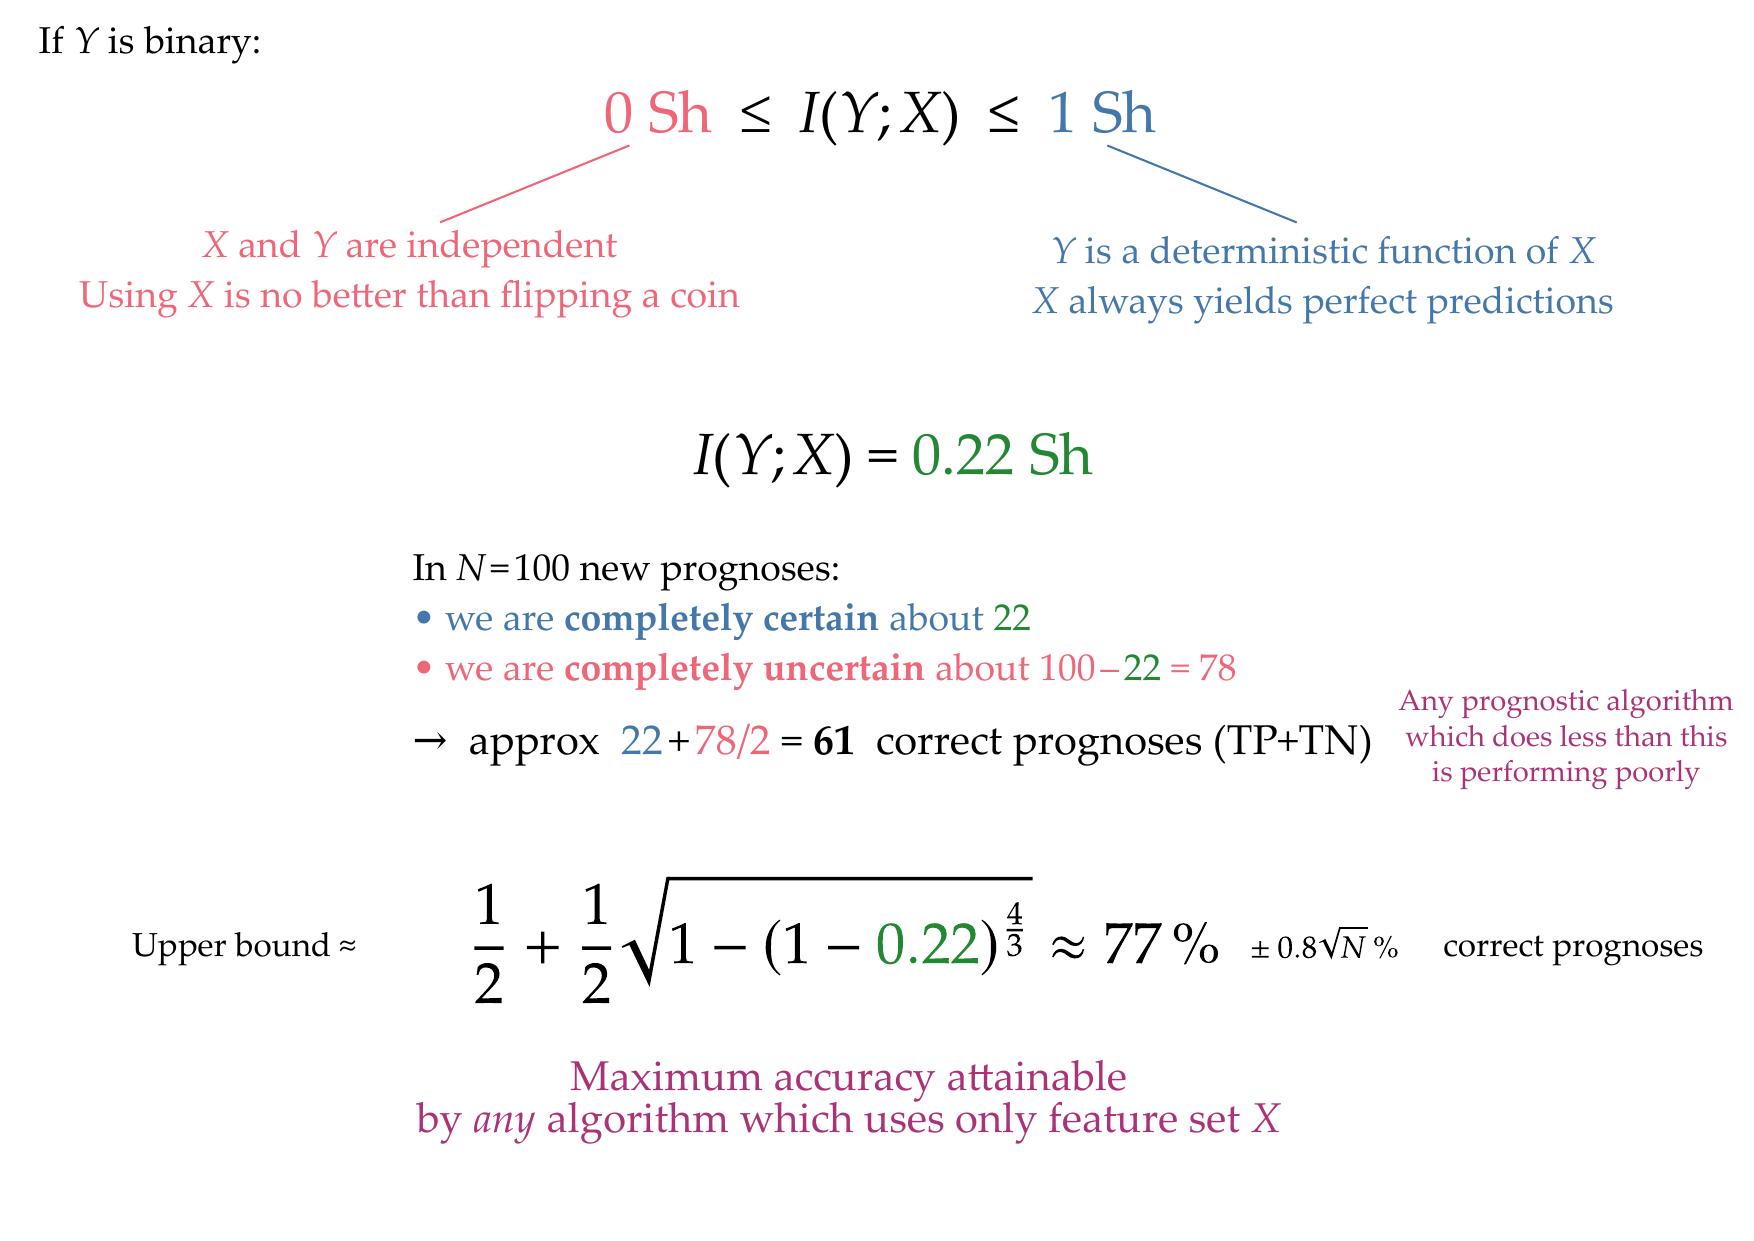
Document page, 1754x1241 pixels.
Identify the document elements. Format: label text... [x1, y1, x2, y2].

text_box X and Y are independent Using X is no better than flipping a coin [64, 222, 756, 326]
text_box Any prognostic algorithm which does less than this is performing poorly [1383, 681, 1750, 798]
text_box [474, 876, 1219, 1004]
text_box I(Y; X) = 0.22 Sh [678, 424, 1109, 499]
text_box 0 Sh ≤ I(Y; X) ≤ 1 Sh [589, 81, 1172, 157]
text_box Y is a deterministic function of X X always yields perfect predictions [1017, 228, 1630, 332]
text_box [1251, 927, 1398, 960]
text_box If Y is binary: [23, 18, 277, 73]
text_box Maximum accuracy attainable by any algorithm which uses only feature set X [401, 1052, 1297, 1152]
text_box In N = 100 new prognoses: • we are completely certain about 22 • we are completely uncertain about 100 – 22 = 78 → approx 22 + 78/2 = 61 correct prognoses (TP+TN) [397, 545, 1390, 774]
text_box Upper bound ≈ [117, 924, 372, 974]
text_box correct prognoses [1428, 924, 1719, 974]
